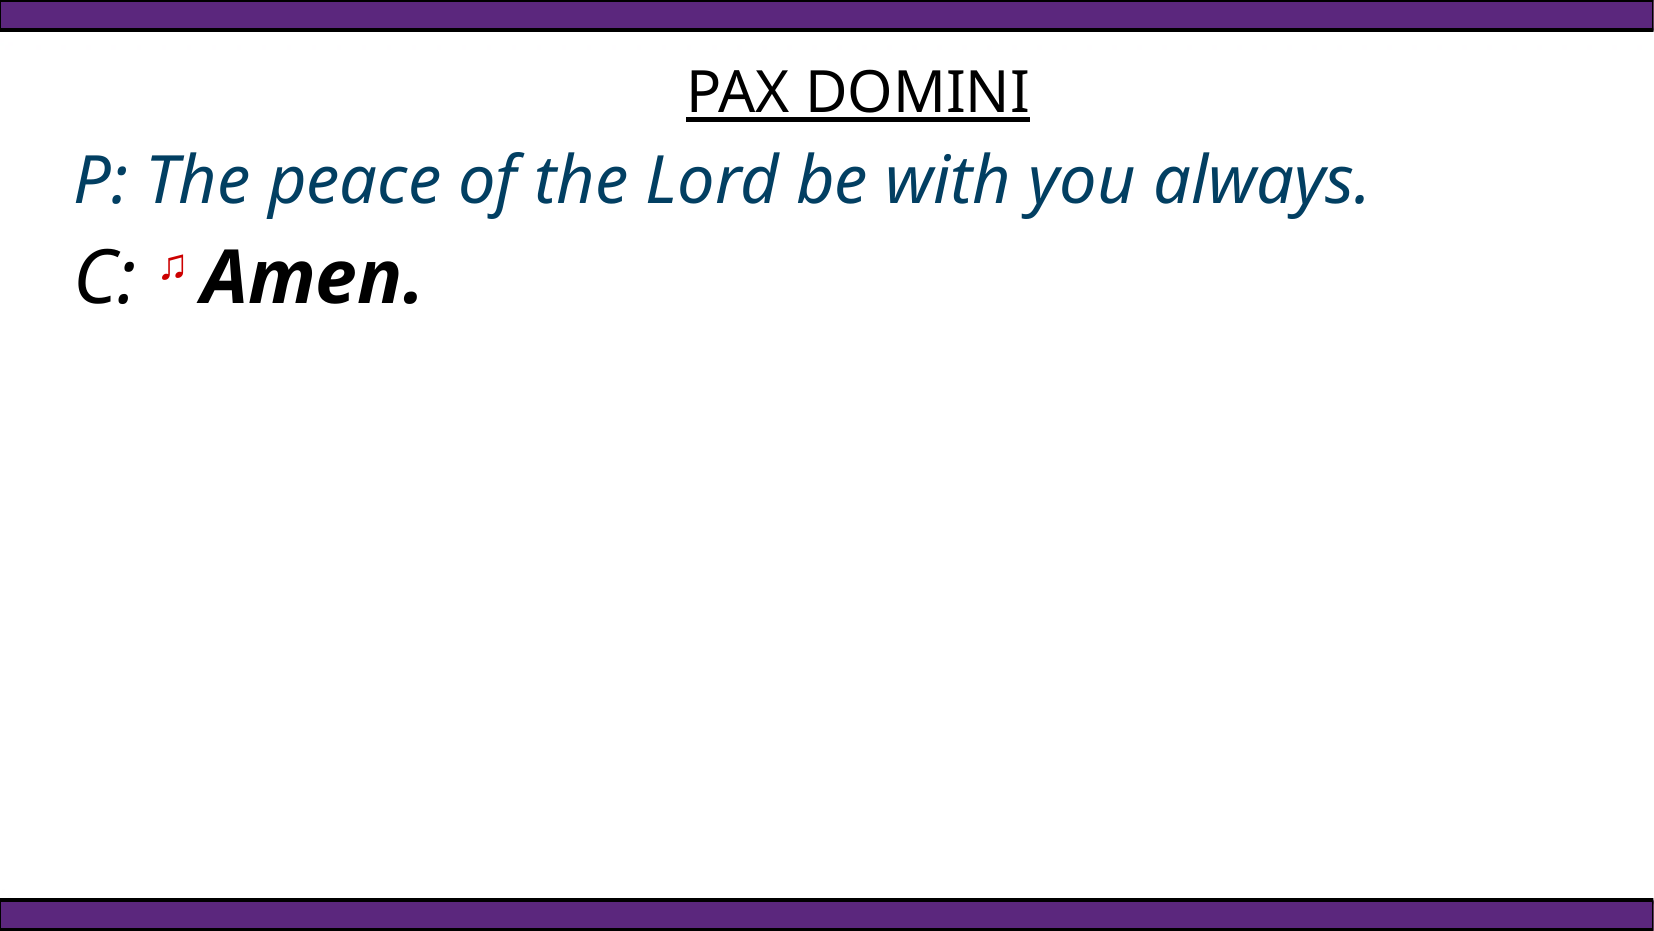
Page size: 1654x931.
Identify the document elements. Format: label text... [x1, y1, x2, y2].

text_box [0, 0, 1654, 31]
text_box [0, 900, 1654, 931]
picture [0, 31, 1654, 900]
text_box PAX DOMINI P: The peace of the Lord be with you always. C: ♫ Amen. [58, 34, 1589, 327]
